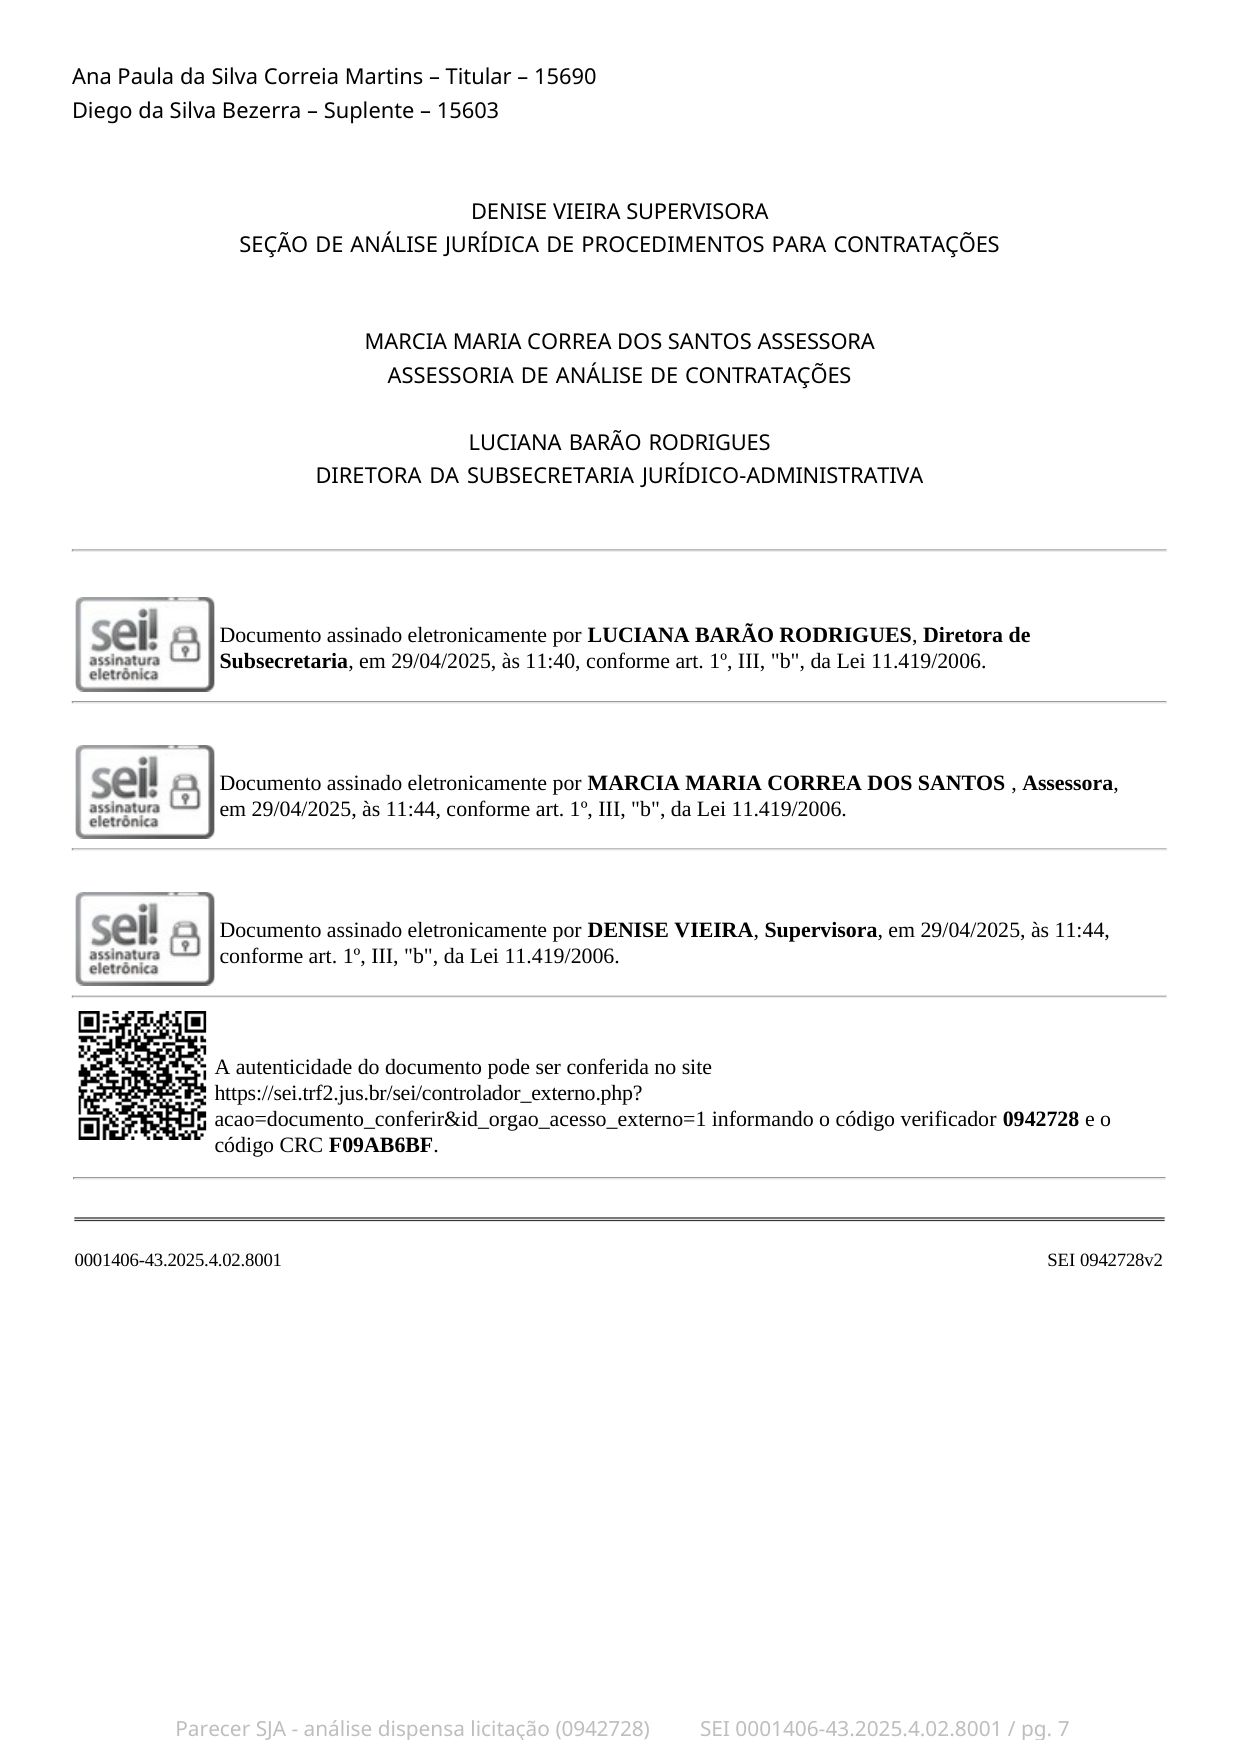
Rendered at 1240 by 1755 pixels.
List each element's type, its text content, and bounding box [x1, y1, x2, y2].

text 0001406-43.2025.4.02.8001 SEI 0942728v2 [74, 1249, 1181, 1270]
text SEÇÃO DE ANÁLISE JURÍDICA DE PROCEDIMENTOS PARA CONTRATAÇÕES [58, 229, 1181, 259]
text Documento assinado eletronicamente por LUCIANA BARÃO RODRIGUES, Diretora de Subsecretaria, em 29/04/2025, às 11:40, conforme art. 1º, III, "b", da Lei 11.419/2006. [219, 622, 1111, 673]
text MARCIA MARIA CORREA DOS SANTOS ASSESSORA [350, 326, 889, 356]
text ASSESSORIA DE ANÁLISE DE CONTRATAÇÕES [58, 360, 1181, 389]
text Ana Paula da Silva Correia Martins – Titular – 15690 Diego da Silva Bezerra – Suplente – 15603 [72, 61, 638, 125]
text DENISE VIEIRA SUPERVISORA [464, 196, 775, 225]
text A autenticidade do documento pode ser conferida no site https://sei.trf2.jus.br/sei/controlador_externo.php? acao=documento_conferir&id_orgao_acesso_externo=1 informando o código verificador 0942728 e o código CRC F09AB6BF. [214, 1054, 1134, 1157]
text Documento assinado eletronicamente por MARCIA MARIA CORREA DOS SANTOS , Assessora, em 29/04/2025, às 11:44, conforme art. 1º, III, "b", da Lei 11.419/2006. [219, 769, 1134, 821]
text DIRETORA DA SUBSECRETARIA JURÍDICO-ADMINISTRATIVA [58, 460, 1181, 489]
text Documento assinado eletronicamente por DENISE VIEIRA, Supervisora, em 29/04/2025, às 11:44, conforme art. 1º, III, "b", da Lei 11.419/2006. [219, 917, 1181, 968]
text LUCIANA BARÃO RODRIGUES [58, 426, 1181, 456]
